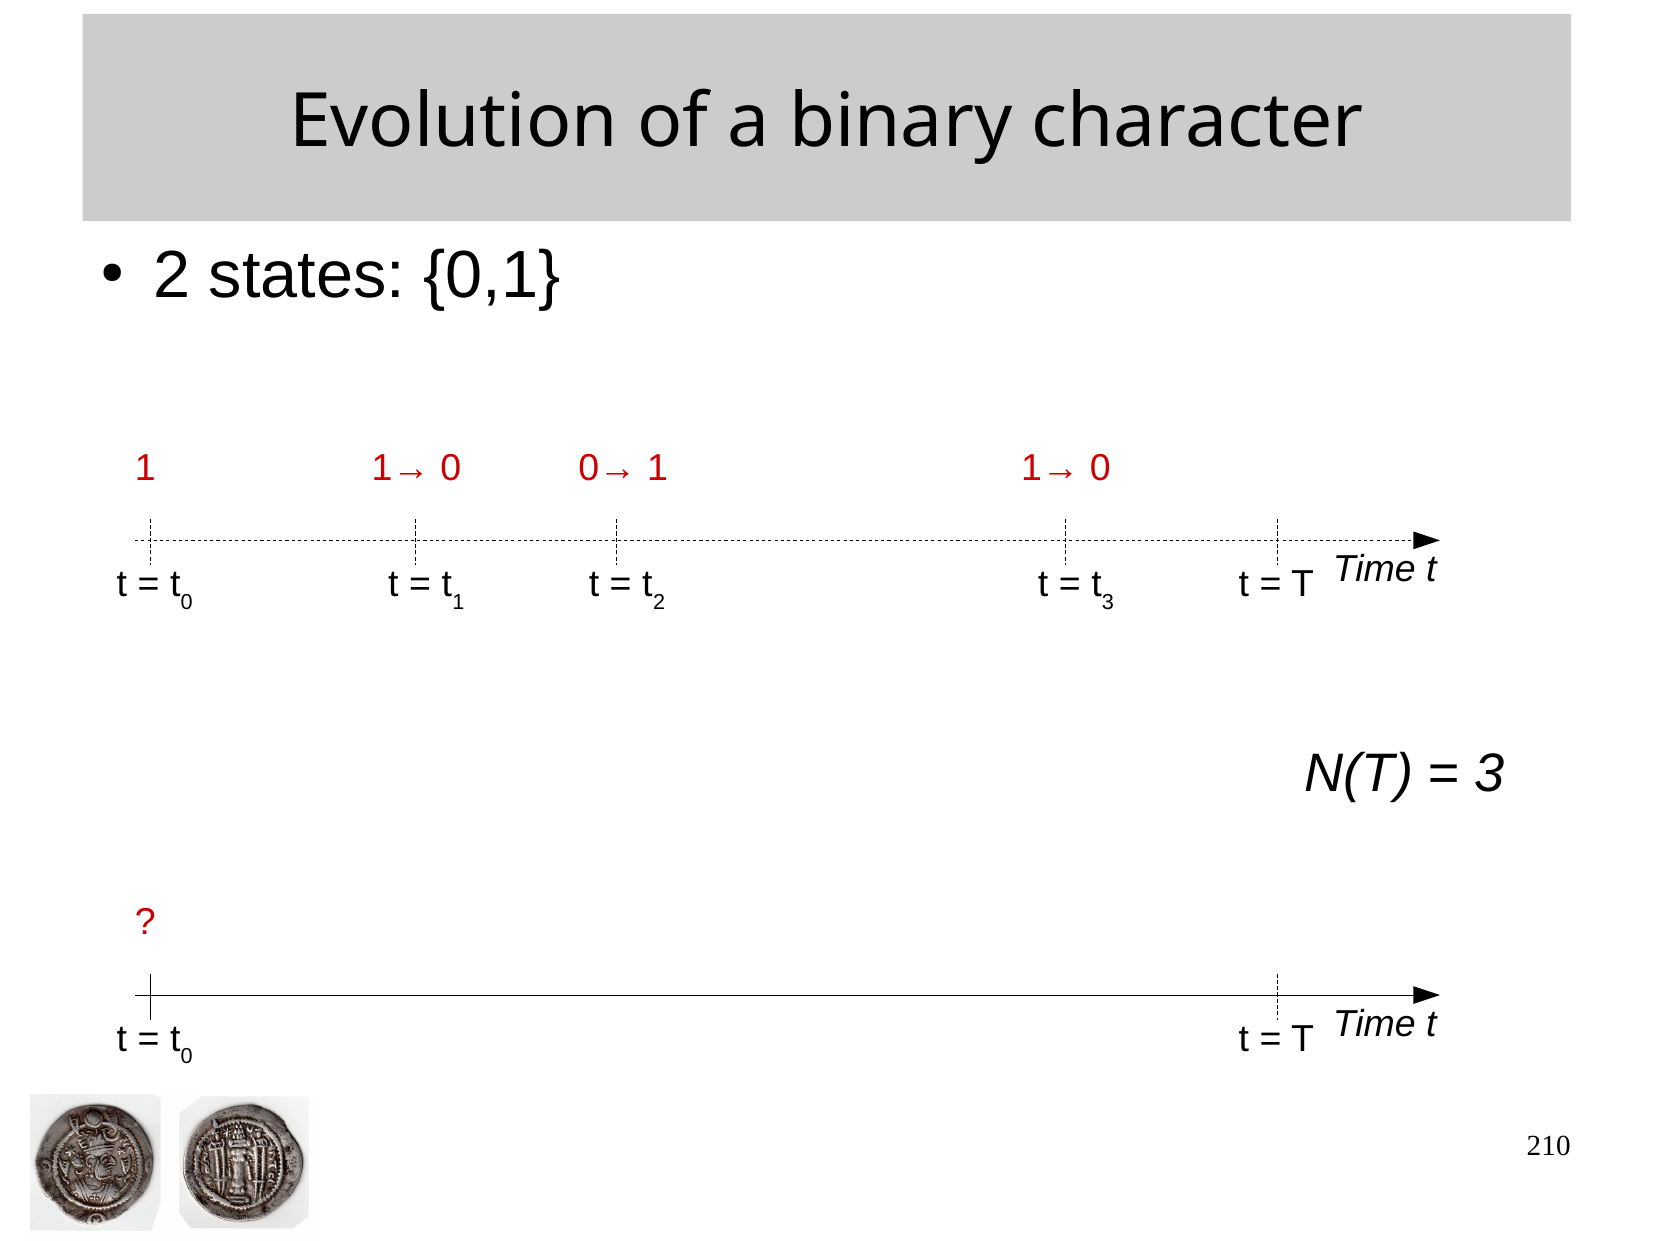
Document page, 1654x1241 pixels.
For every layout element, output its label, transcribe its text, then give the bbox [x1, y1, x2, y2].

list 2 states: {0,1} [82, 237, 1571, 421]
text_box 1→ 0 [356, 438, 477, 496]
text_box ? [120, 893, 196, 951]
text_box t = t3 [1023, 555, 1132, 622]
picture [29, 1094, 316, 1241]
text_box t = T [1223, 1010, 1333, 1067]
text_box Time t [1318, 540, 1514, 598]
text_box 1→ 0 [1006, 438, 1127, 496]
text_box t = T [1223, 555, 1333, 613]
text_box t = t1 [373, 555, 482, 622]
text_box Time t [1318, 995, 1514, 1052]
text_box t = t0 [101, 1010, 211, 1076]
text_box t = t2 [574, 555, 683, 622]
text_box N(T) = 3 [1290, 735, 1576, 824]
text_box t = t0 [101, 555, 211, 622]
text_box 0→ 1 [563, 438, 684, 496]
title Evolution of a binary character [82, 13, 1571, 222]
text_box 1 [120, 438, 196, 496]
